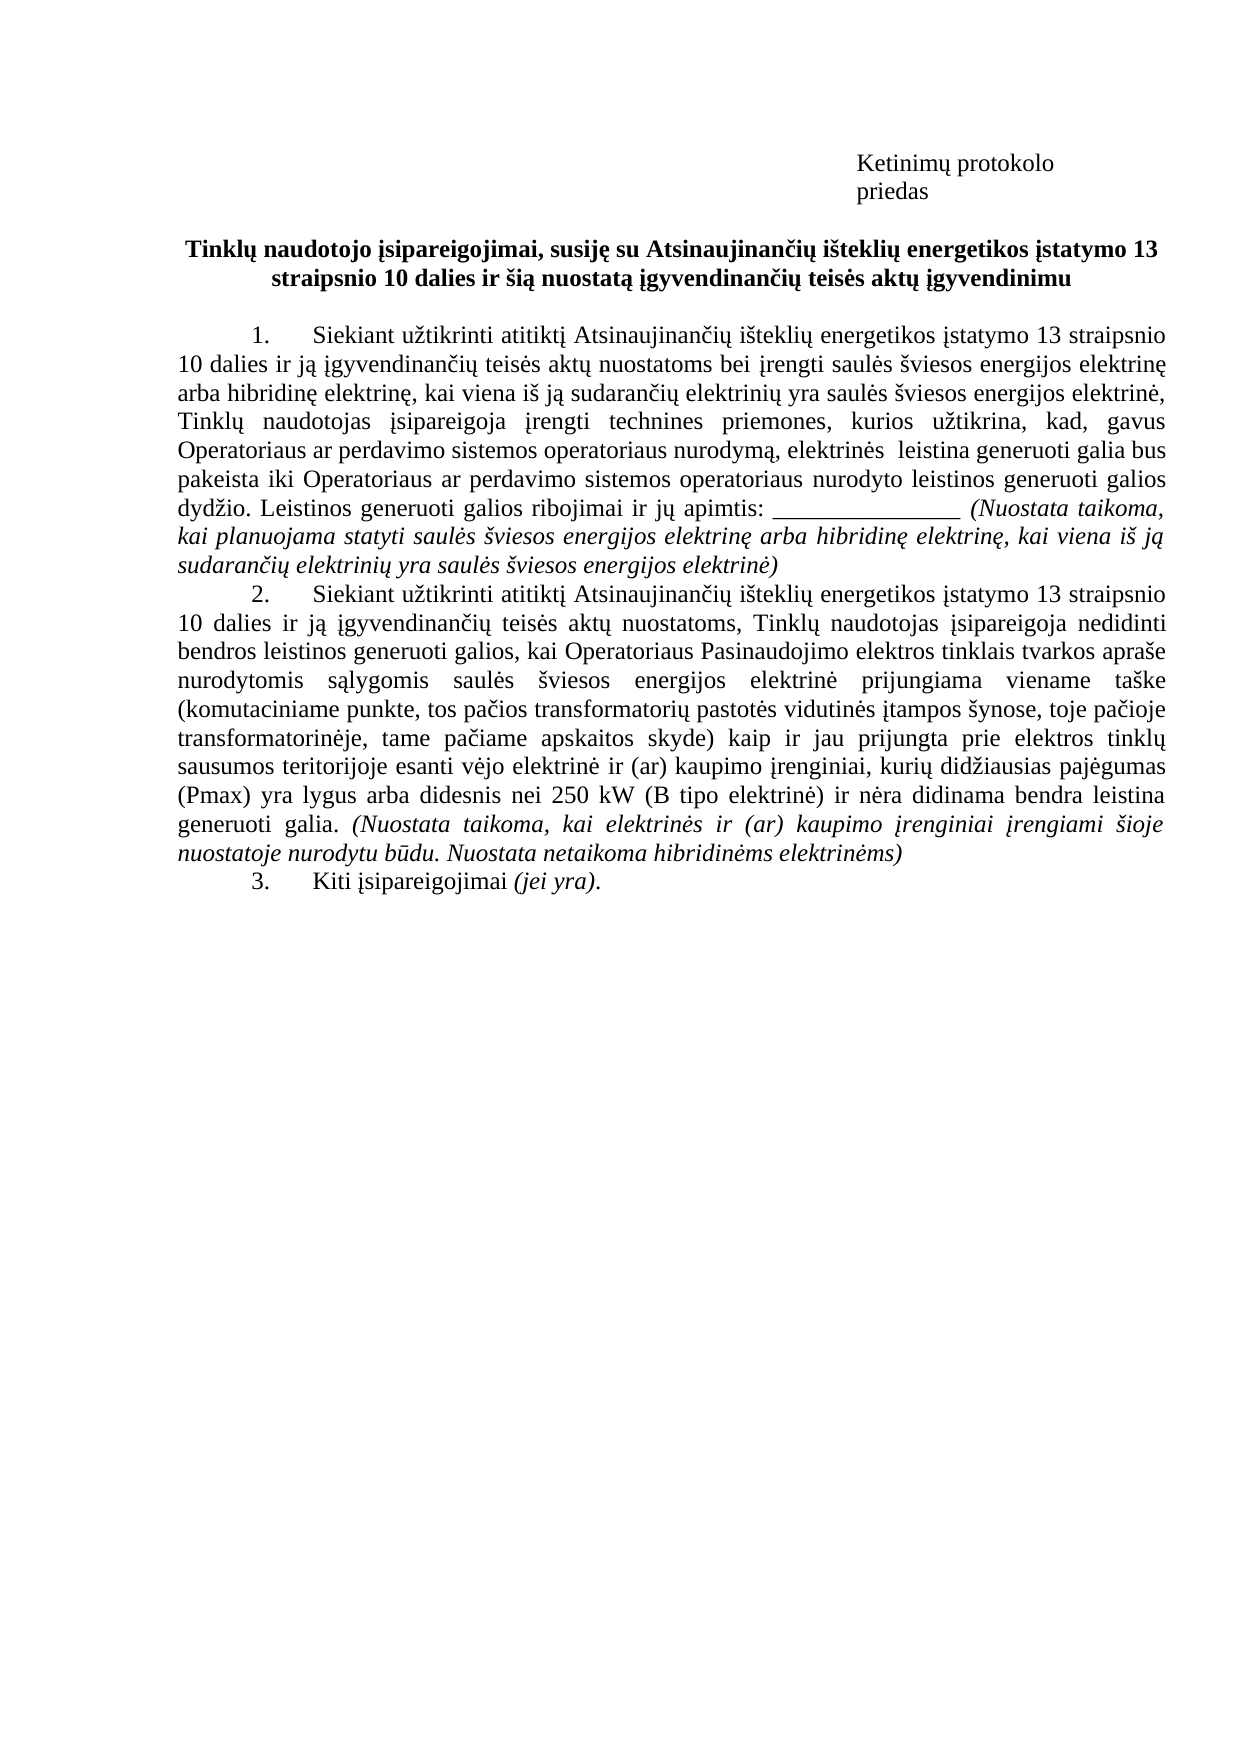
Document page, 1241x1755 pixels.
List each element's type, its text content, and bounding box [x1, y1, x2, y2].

text 1. Siekiant užtikrinti atitiktį Atsinaujinančių išteklių energetikos įstatymo 13 straipsnio 10 dalies ir ją įgyvendinančių teisės aktų nuostatoms bei įrengti saulės šviesos energijos elektrinę arba hibridinę elektrinę, kai viena iš ją sudarančių elektrinių yra saulės šviesos energijos elektrinė, Tinklų naudotojas įsipareigoja įrengti technines priemones, kurios užtikrina, kad, gavus Operatoriaus ar perdavimo sistemos operatoriaus nurodymą, elektrinės leistina generuoti galia bus pakeista iki Operatoriaus ar perdavimo sistemos operatoriaus nurodyto leistinos generuoti galios dydžio. Leistinos generuoti galios ribojimai ir jų apimtis: _______________ (Nuostata taikoma, kai planuojama statyti saulės šviesos energijos elektrinę arba hibridinę elektrinę, kai viena iš ją sudarančių elektrinių yra saulės šviesos energijos elektrinė) [177, 320, 1167, 579]
text 2. Siekiant užtikrinti atitiktį Atsinaujinančių išteklių energetikos įstatymo 13 straipsnio 10 dalies ir ją įgyvendinančių teisės aktų nuostatoms, Tinklų naudotojas įsipareigoja nedidinti bendros leistinos generuoti galios, kai Operatoriaus Pasinaudojimo elektros tinklais tvarkos apraše nurodytomis sąlygomis saulės šviesos energijos elektrinė prijungiama viename taške (komutaciniame punkte, tos pačios transformatorių pastotės vidutinės įtampos šynose, toje pačioje transformatorinėje, tame pačiame apskaitos skyde) kaip ir jau prijungta prie elektros tinklų sausumos teritorijoje esanti vėjo elektrinė ir (ar) kaupimo įrenginiai, kurių didžiausias pajėgumas (Pmax) yra lygus arba didesnis nei 250 kW (B tipo elektrinė) ir nėra didinama bendra leistina generuoti galia. (Nuostata taikoma, kai elektrinės ir (ar) kaupimo įrenginiai įrengiami šioje nuostatoje nurodytu būdu. Nuostata netaikoma hibridinėms elektrinėms) [177, 579, 1167, 866]
text Ketinimų protokolo [856, 148, 1167, 176]
text Tinklų naudotojo įsipareigojimai, susiję su Atsinaujinančių išteklių energetikos įstatymo 13 straipsnio 10 dalies ir šią nuostatą įgyvendinančių teisės aktų įgyvendinimu [177, 234, 1167, 291]
text 3. Kiti įsipareigojimai (jei yra). [177, 866, 1167, 895]
text priedas [856, 176, 1167, 205]
